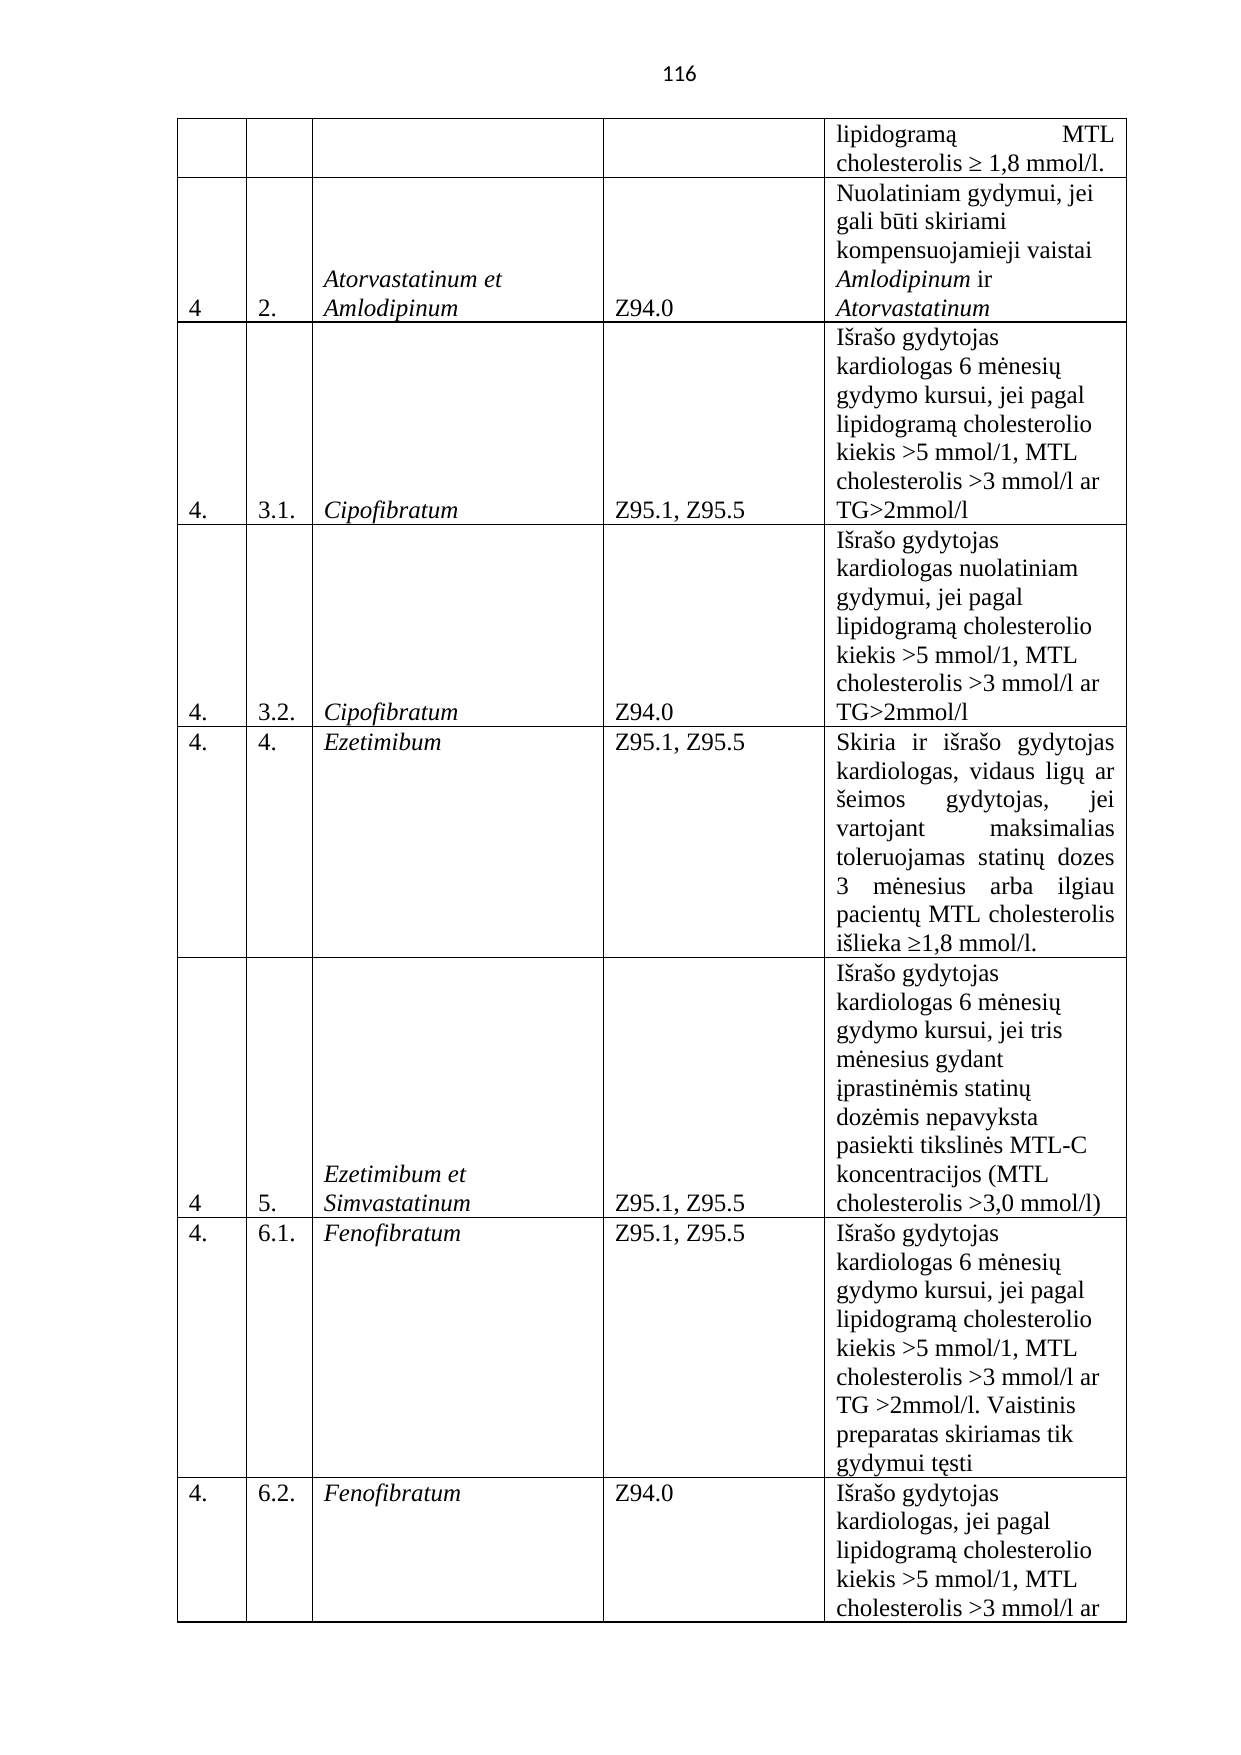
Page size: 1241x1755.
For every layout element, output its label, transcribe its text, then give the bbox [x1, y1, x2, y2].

table_cell Išrašo gydytojas kardiologas 6 mėnesių gydymo kursui, jei pagal lipidogramą cholesterolio kiekis >5 mmol/1, MTL cholesterolis >3 mmol/l ar TG >2mmol/l. Vaistinis preparatas skiriamas tik gydymui tęsti [825, 1218, 1126, 1477]
table_cell Z95.1, Z95.5 [604, 958, 824, 1217]
table_cell [1127, 177, 1133, 321]
table_cell [604, 119, 824, 177]
table_cell [313, 119, 603, 177]
table_cell Cipofibratum [313, 323, 603, 524]
table_cell Z95.1, Z95.5 [604, 323, 824, 524]
table_cell [1127, 1477, 1133, 1621]
table_cell [178, 119, 246, 177]
table_cell Nuolatiniam gydymui, jei gali būti skiriami kompensuojamieji vaistai Amlodipinum ir Atorvastatinum [825, 178, 1126, 321]
table_cell [1127, 321, 1133, 524]
table_cell 4. [178, 1478, 246, 1621]
table_cell 4. [178, 525, 246, 726]
table_cell Išrašo gydytojas kardiologas nuolatiniam gydymui, jei pagal lipidogramą cholesterolio kiekis >5 mmol/1, MTL cholesterolis >3 mmol/l ar TG>2mmol/l [825, 525, 1126, 726]
table_cell Fenofibratum [313, 1218, 603, 1477]
table_cell 3.2. [247, 525, 312, 726]
table_cell 3.1. [247, 323, 312, 524]
table_cell [1127, 118, 1133, 177]
table_cell 4. [178, 727, 246, 957]
table_cell [1127, 957, 1133, 1217]
table_cell Išrašo gydytojas kardiologas, jei pagal lipidogramą cholesterolio kiekis >5 mmol/1, MTL cholesterolis >3 mmol/l ar [825, 1478, 1126, 1621]
table_cell Skiria ir išrašo gydytojas kardiologas, vidaus ligų ar šeimos gydytojas, jei vartojant maksimalias toleruojamas statinų dozes 3 mėnesius arba ilgiau pacientų MTL cholesterolis išlieka ≥1,8 mmol/l. [825, 727, 1126, 957]
table_cell 4 [178, 958, 246, 1217]
table_cell Ezetimibum [313, 727, 603, 957]
table_cell 4. [178, 323, 246, 524]
table_cell 5. [247, 958, 312, 1217]
table_cell Z94.0 [604, 178, 824, 321]
table_cell 4. [247, 727, 312, 957]
table_cell [1127, 1217, 1133, 1477]
table_cell Cipofibratum [313, 525, 603, 726]
table_cell Ezetimibum et Simvastatinum [313, 958, 603, 1217]
table_cell 2. [247, 178, 312, 321]
table_cell lipidogramą MTL cholesterolis ≥ 1,8 mmol/l. [825, 119, 1126, 177]
table_cell Fenofibratum [313, 1478, 603, 1621]
table_cell Z95.1, Z95.5 [604, 727, 824, 957]
table_cell Išrašo gydytojas kardiologas 6 mėnesių gydymo kursui, jei tris mėnesius gydant įprastinėmis statinų dozėmis nepavyksta pasiekti tikslinės MTL-C koncentracijos (MTL cholesterolis >3,0 mmol/l) [825, 958, 1126, 1217]
table_cell [247, 119, 312, 177]
table_cell Atorvastatinum et Amlodipinum [313, 178, 603, 321]
table_cell 6.2. [247, 1478, 312, 1621]
table_cell Išrašo gydytojas kardiologas 6 mėnesių gydymo kursui, jei pagal lipidogramą cholesterolio kiekis >5 mmol/1, MTL cholesterolis >3 mmol/l ar TG>2mmol/l [825, 323, 1126, 524]
table_cell 4 [178, 178, 246, 321]
table_cell [1127, 726, 1133, 957]
table_cell Z95.1, Z95.5 [604, 1218, 824, 1477]
table_cell 6.1. [247, 1218, 312, 1477]
table_cell Z94.0 [604, 1478, 824, 1621]
table_cell 4. [178, 1218, 246, 1477]
table_cell [1127, 524, 1133, 726]
table_cell Z94.0 [604, 525, 824, 726]
